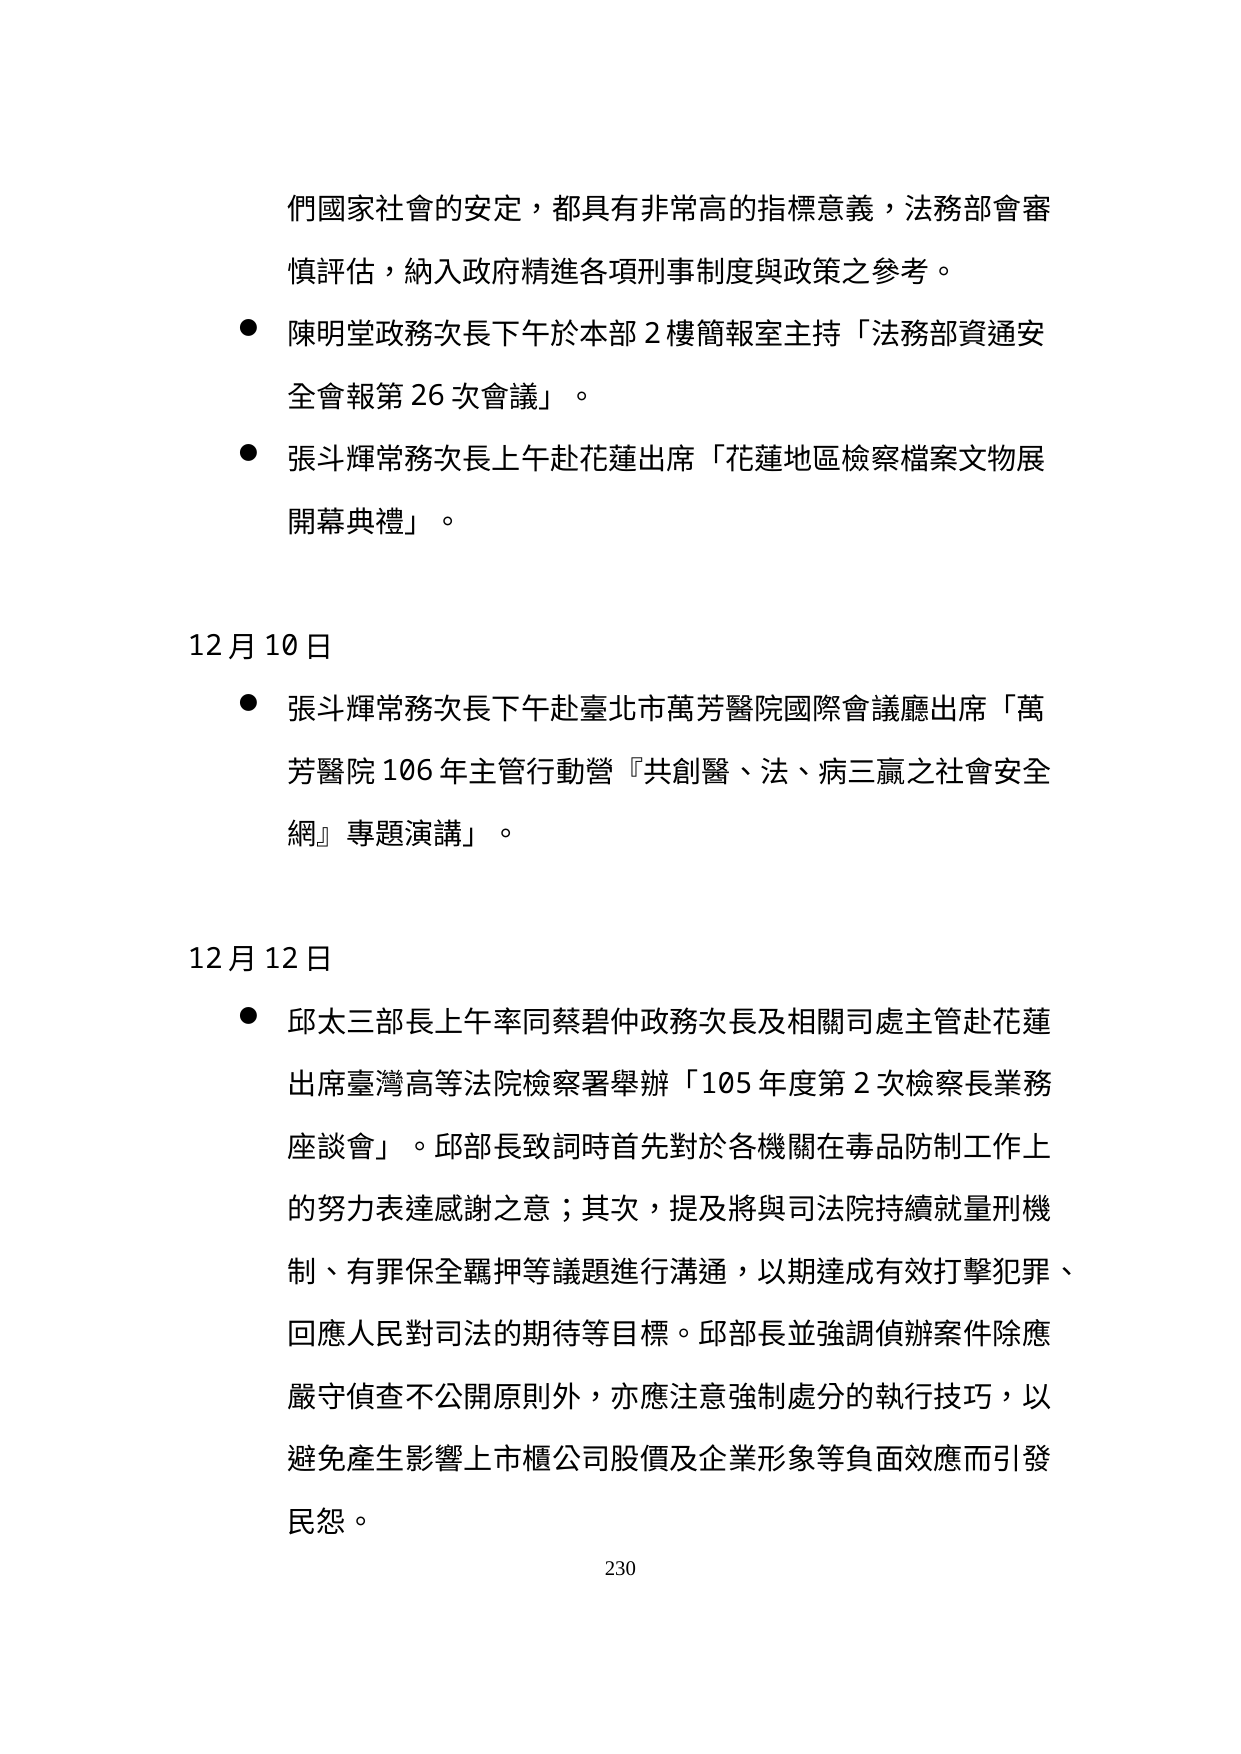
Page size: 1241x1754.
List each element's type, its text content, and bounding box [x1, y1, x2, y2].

text 12月12日 [187, 915, 1053, 978]
list 陳明堂政務次長下午於本部2樓簡報室主持「法務部資通安全會報第26次會議」。 [237, 290, 1053, 415]
list 們國家社會的安定，都具有非常高的指標意義，法務部會審慎評估，納入政府精進各項刑事制度與政策之參考。 [237, 165, 1053, 290]
list 張斗輝常務次長下午赴臺北市萬芳醫院國際會議廳出席「萬芳醫院106年主管行動營『共創醫、法、病三贏之社會安全網』專題演講」。 [237, 665, 1053, 853]
list 邱太三部長上午率同蔡碧仲政務次長及相關司處主管赴花蓮出席臺灣高等法院檢察署舉辦「105年度第2次檢察長業務座談會」。邱部長致詞時首先對於各機關在毒品防制工作上的努力表達感謝之意；其次，提及將與司法院持續就量刑機制、有罪保全羈押等議題進行溝通，以期達成有效打擊犯罪、回應人民對司法的期待等目標。邱部長並強調偵辦案件除應嚴守偵查不公開原則外，亦應注意強制處分的執行技巧，以避免產生影響上市櫃公司股價及企業形象等負面效應而引發民怨。 [237, 978, 1053, 1540]
text 12月10日 [187, 603, 1053, 665]
list 張斗輝常務次長上午赴花蓮出席「花蓮地區檢察檔案文物展開幕典禮」。 [237, 415, 1053, 540]
